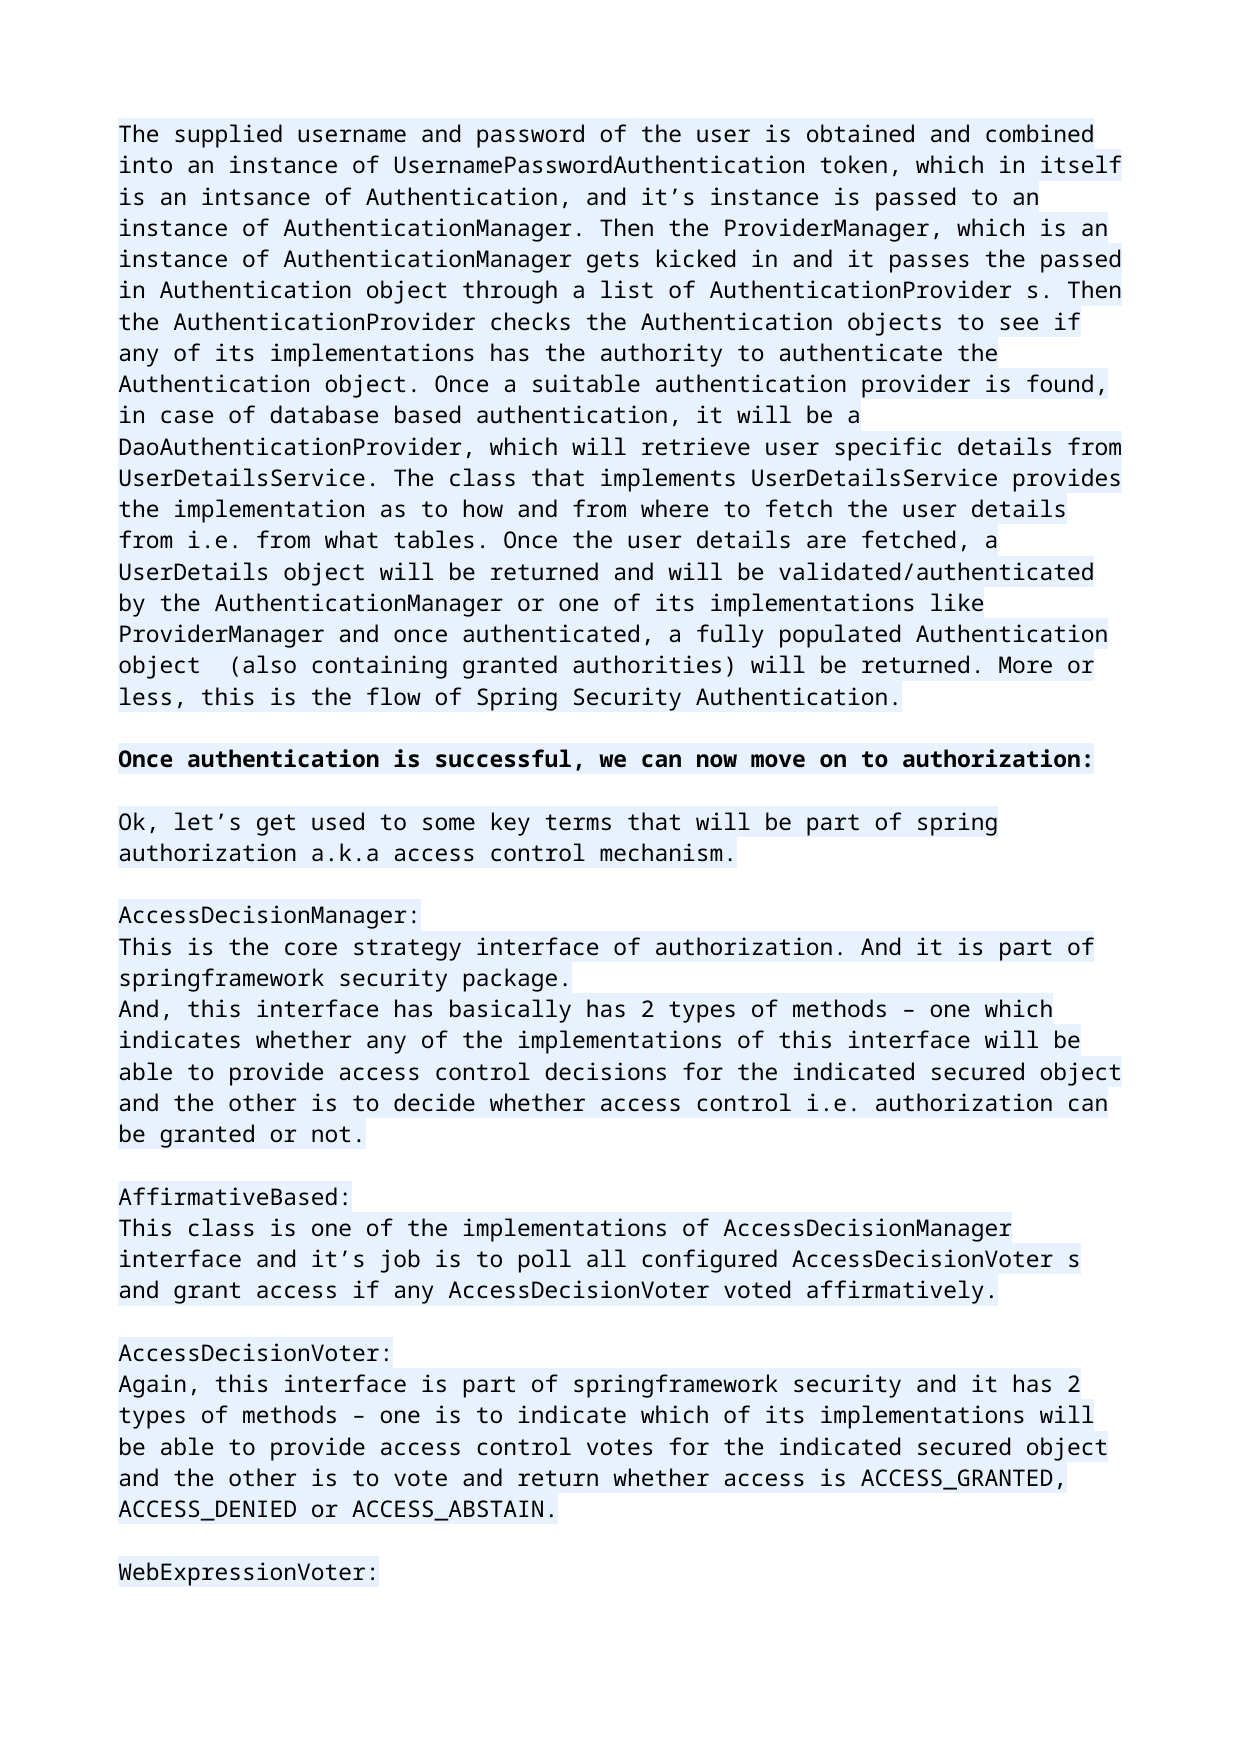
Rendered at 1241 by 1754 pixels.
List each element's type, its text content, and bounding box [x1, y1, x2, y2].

text Once authentication is successful, we can now move on to authorization: [118, 743, 1122, 774]
text This is the core strategy interface of authorization. And it is part of springframework security package. [118, 931, 1122, 993]
text WebExpressionVoter: [118, 1556, 1122, 1587]
text Ok, let’s get used to some key terms that will be part of spring authorization a.k.a access control mechanism. [118, 806, 1122, 868]
text Again, this interface is part of springframework security and it has 2 types of methods – one is to indicate which of its implementations will be able to provide access control votes for the indicated secured object and the other is to vote and return whether access is ACCESS_GRANTED, ACCESS_DENIED or ACCESS_ABSTAIN. [118, 1368, 1122, 1524]
text AffirmativeBased: [118, 1181, 1122, 1212]
text This class is one of the implementations of AccessDecisionManager interface and it’s job is to poll all configured AccessDecisionVoter s and grant access if any AccessDecisionVoter voted affirmatively. [118, 1212, 1122, 1306]
text AccessDecisionManager: [118, 899, 1122, 931]
text AccessDecisionVoter: [118, 1337, 1122, 1368]
text The supplied username and password of the user is obtained and combined into an instance of UsernamePasswordAuthentication token, which in itself is an intsance of Authentication, and it’s instance is passed to an instance of AuthenticationManager. Then the ProviderManager, which is an instance of AuthenticationManager gets kicked in and it passes the passed in Authentication object through a list of AuthenticationProvider s. Then the AuthenticationProvider checks the Authentication objects to see if any of its implementations has the authority to authenticate the Authentication object. Once a suitable authentication provider is found, in case of database based authentication, it will be a DaoAuthenticationProvider, which will retrieve user specific details from UserDetailsService. The class that implements UserDetailsService provides the implementation as to how and from where to fetch the user details from i.e. from what tables. Once the user details are fetched, a UserDetails object will be returned and will be validated/authenticated by the AuthenticationManager or one of its implementations like ProviderManager and once authenticated, a fully populated Authentication object (also containing granted authorities) will be returned. More or less, this is the flow of Spring Security Authentication. [118, 118, 1122, 712]
text And, this interface has basically has 2 types of methods – one which indicates whether any of the implementations of this interface will be able to provide access control decisions for the indicated secured object and the other is to decide whether access control i.e. authorization can be granted or not. [118, 993, 1122, 1149]
